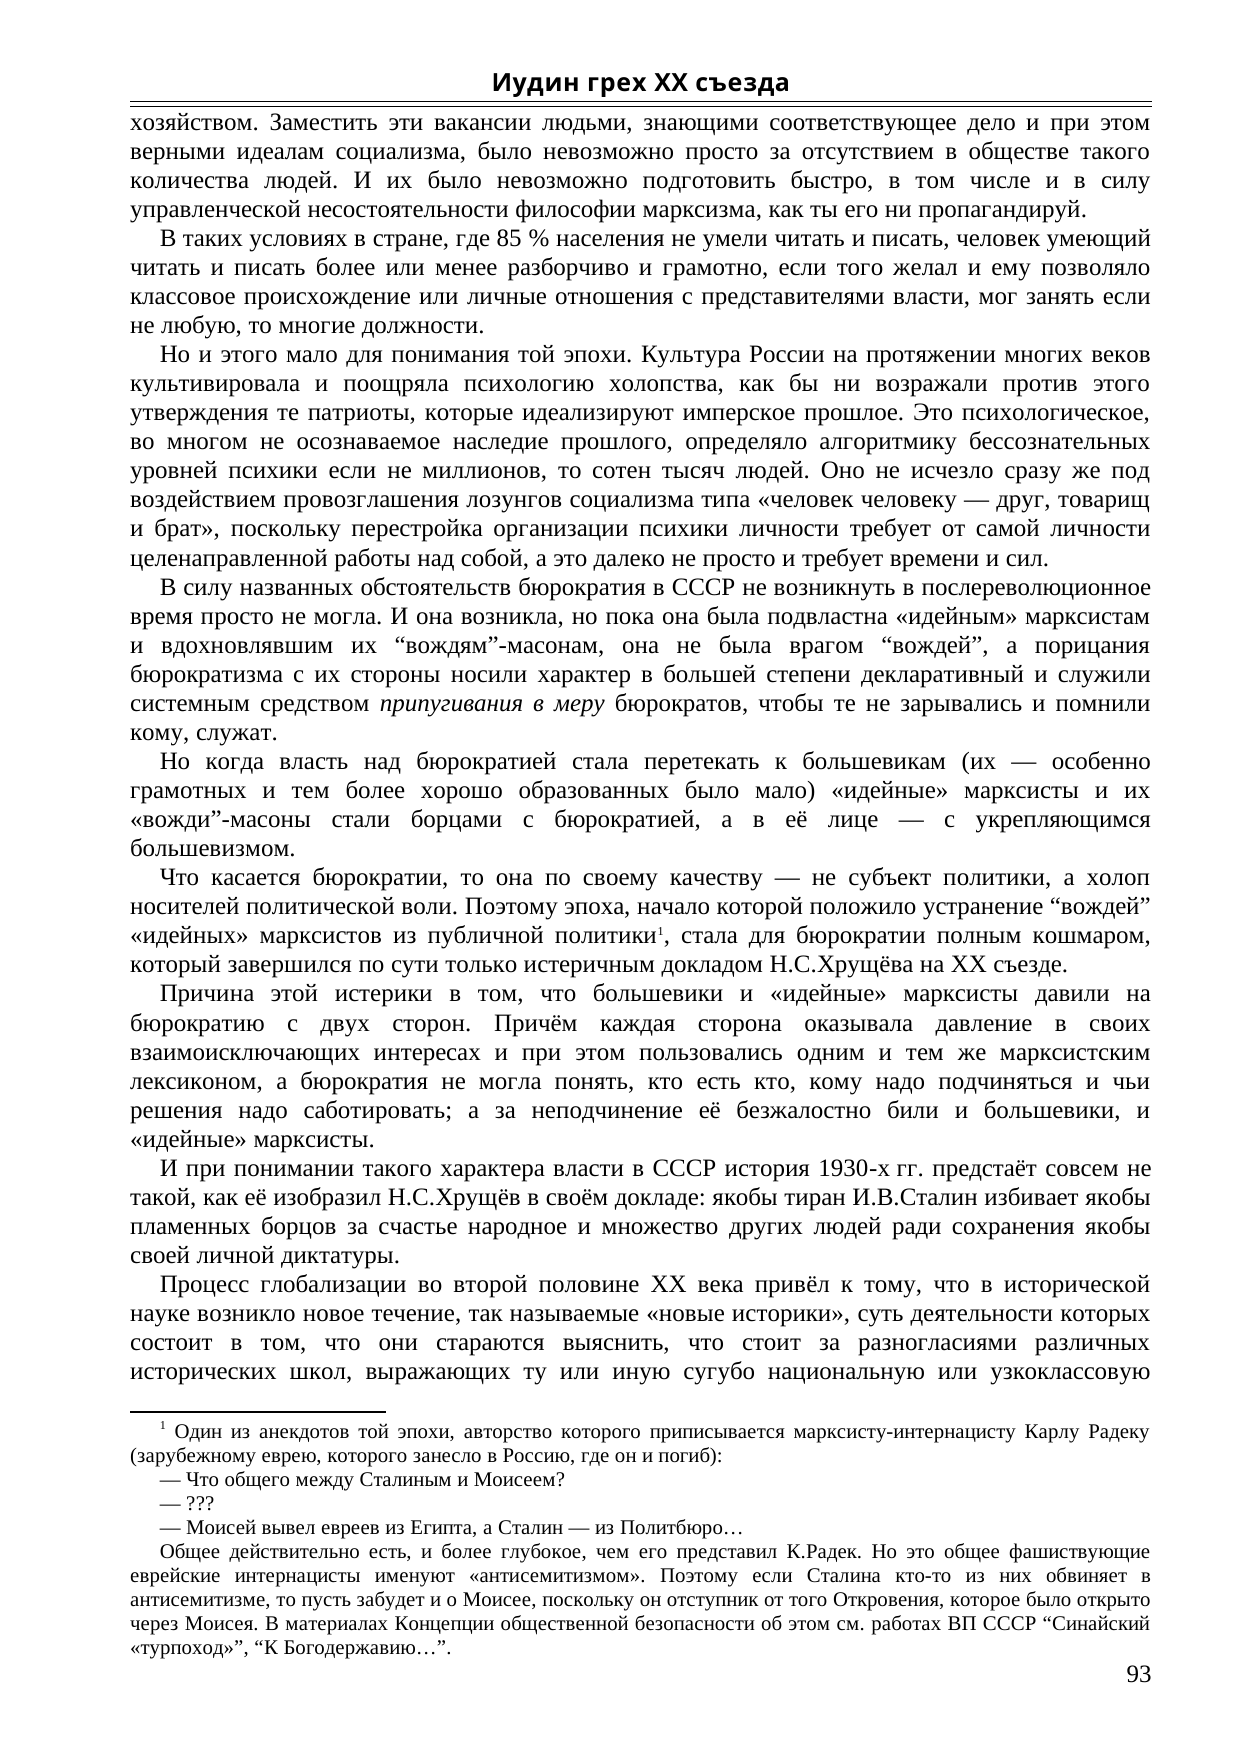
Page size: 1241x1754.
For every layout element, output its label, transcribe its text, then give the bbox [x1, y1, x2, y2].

text хозяйством. Заместить эти вакансии людьми, знающими соответствующее дело и при этом верными идеалам социализма, было невозможно просто за отсутствием в обществе такого количества людей. И их было невозможно подготовить быстро, в том числе и в силу управленческой несостоятельности философии марксизма, как ты его ни пропагандируй. [130, 107, 1152, 223]
text — Моисей вывел евреев из Египта, а Сталин — из Политбюро… [130, 1515, 1152, 1539]
text И при понимании такого характера власти в СССР история 1930‑х гг. предстаёт совсем не такой, как её изобразил Н.С.Хрущёв в своём докладе: якобы тиран И.В.Сталин избивает якобы пламенных борцов за счастье народное и множество других людей ради сохранения якобы своей личной диктатуры. [130, 1153, 1152, 1269]
text Общее действительно есть, и более глубокое, чем его представил К.Радек. Но это общее фашиствующие еврейские интернацисты именуют «анти­семи­тизмом». Поэтому если Сталина кто-то из них обвиняет в антисемитизме, то пусть забудет и о Моисее, поскольку он отступник от того Откровения, которое было открыто через Моисея. В материалах Концепции общественной безопасности об этом см. работах ВП СССР “Синайский «турпоход»”, “К Богодержавию…”. [130, 1539, 1152, 1659]
text Причина этой истерики в том, что большевики и «идейные» марксисты давили на бюрократию с двух сторон. Причём каждая сторона оказывала давление в своих взаимоисключающих интересах и при этом пользовались одним и тем же марксистским лексиконом, а бюрократия не могла понять, кто есть кто, кому надо подчиняться и чьи решения надо саботировать; а за неподчинение её безжалостно били и большевики, и «идейные» марксисты. [130, 978, 1152, 1153]
text Процесс глобализации во второй половине ХХ века привёл к тому, что в исторической науке возникло новое течение, так называемые «новые историки», суть деятельности которых состоит в том, что они стараются выяснить, что стоит за разногласиями различных исторических школ, выражающих ту или иную сугубо национальную или узкоклассовую [130, 1269, 1152, 1385]
text В силу названных обстоятельств бюрократия в СССР не возникнуть в послереволюционное время просто не могла. И она возникла, но пока она была подвластна «идейным» марксистам и вдохновлявшим их “вождям”-масонам, она не была врагом “вождей”, а порицания бюрократизма с их стороны носили характер в большей степени декларативный и служили системным средством припугивания в меру бюрократов, чтобы те не зарывались и помнили кому, служат. [130, 571, 1152, 746]
text Но когда власть над бюрократией стала перетекать к большевикам (их — особенно грамотных и тем более хорошо образованных было мало) «идейные» марксисты и их «вожди”-масоны стали борцами с бюрократией, а в её лице — с укрепляющимся большевизмом. [130, 746, 1152, 862]
text В таких условиях в стране, где 85 % населения не умели читать и писать, человек умеющий читать и писать более или менее разборчиво и грамотно, если того желал и ему позволяло классовое происхождение или личные отношения с представителями власти, мог занять если не любую, то многие должности. [130, 223, 1152, 339]
text — ??? [130, 1491, 1152, 1515]
text Но и этого мало для понимания той эпохи. Культура России на протяжении многих веков культивировала и поощряла психологию холопства, как бы ни возражали против этого утверждения те патриоты, которые идеализируют имперское прошлое. Это психологическое, во многом не осознаваемое наследие прошлого, определяло алгоритмику бессознательных уровней психики если не миллионов, то сотен тысяч людей. Оно не исчезло сразу же под воздействием провозглашения лозунгов социализма типа «человек человеку — друг, товарищ и брат», поскольку перестройка организации психики личности требует от самой личности целенаправленной работы над собой, а это далеко не просто и требует времени и сил. [130, 339, 1152, 571]
text Один из анекдотов той эпохи, авторство которого приписывается марксисту-интернацисту Карлу Радеку (зарубежному еврею, которого занесло в Россию, где он и погиб): [130, 1418, 1152, 1467]
text Что касается бюрократии, то она по своему качеству — не субъект политики, а холоп носителей политической воли. Поэтому эпоха, начало которой положило устранение “вождей” «идейных» марксистов из публичной политики, стала для бюрократии полным кошмаром, который завершился по сути только истеричным докладом Н.С.Хрущёва на ХХ съезде. [130, 862, 1152, 978]
text — Что общего между Сталиным и Моисеем? [130, 1467, 1152, 1491]
